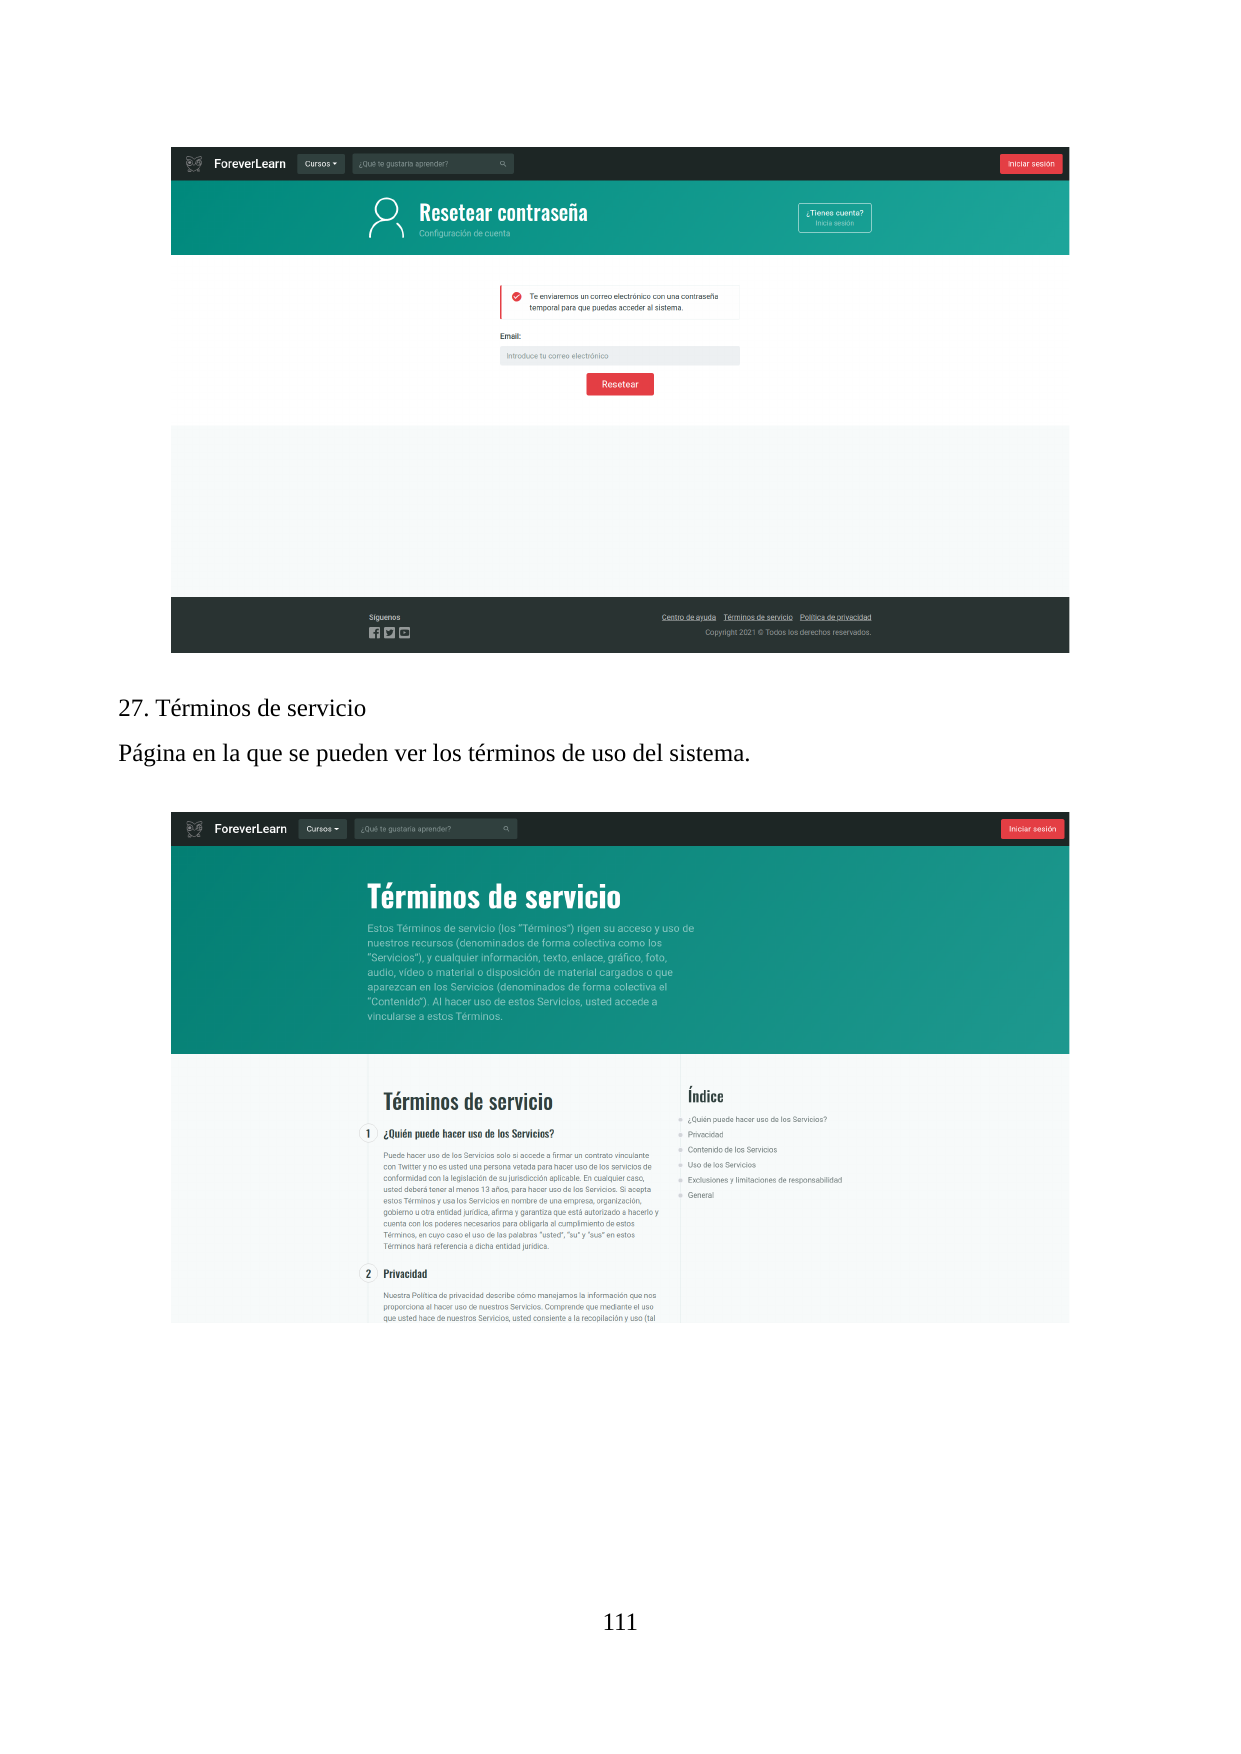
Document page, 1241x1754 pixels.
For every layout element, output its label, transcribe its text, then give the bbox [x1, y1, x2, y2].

picture [171, 147, 1070, 653]
text 27. Términos de servicio [118, 693, 1017, 721]
picture [171, 812, 1070, 1323]
text Página en la que se pueden ver los términos de uso del sistema. [118, 738, 1017, 767]
